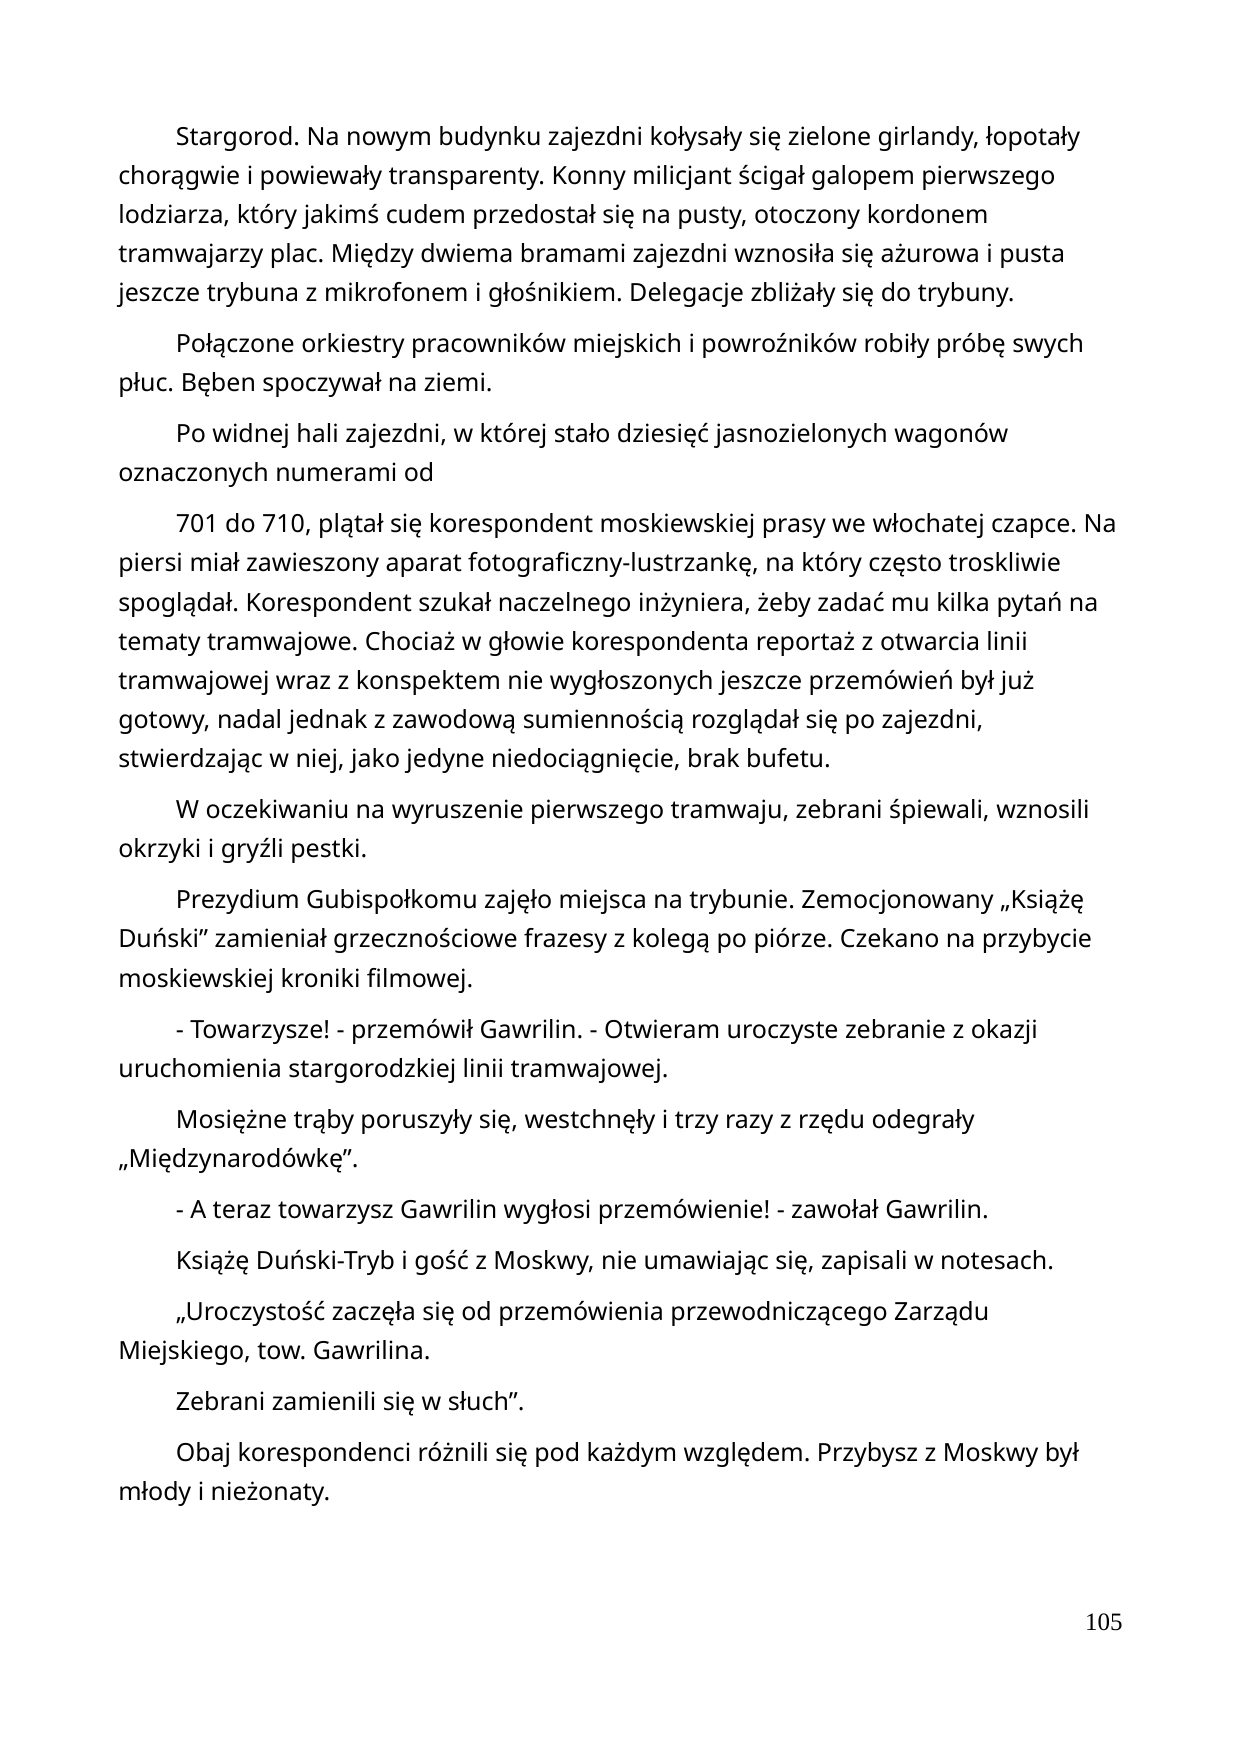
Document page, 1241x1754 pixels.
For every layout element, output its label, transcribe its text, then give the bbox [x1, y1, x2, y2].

text Stargorod. Na nowym budynku zajezdni kołysały się zielone girlandy, łopotały chorągwie i powiewały transparenty. Konny milicjant ścigał galopem pierwszego lodziarza, który jakimś cudem przedostał się na pusty, otoczony kordonem tramwajarzy plac. Między dwiema bramami zajezdni wznosiła się ażurowa i pusta jeszcze trybuna z mikrofonem i głośnikiem. Delegacje zbliżały się do trybuny. [118, 118, 1122, 309]
text Po widnej hali zajezdni, w której stało dziesięć jasnozielonych wagonów oznaczonych numerami od [118, 416, 1122, 489]
text Obaj korespondenci różnili się pod każdym względem. Przybysz z Moskwy był młody i nieżonaty. [118, 1434, 1122, 1508]
text Prezydium Gubispołkomu zajęło miejsca na trybunie. Zemocjonowany „Książę Duński” zamieniał grzecznościowe frazesy z kolegą po piórze. Czekano na przybycie moskiewskiej kroniki filmowej. [118, 882, 1122, 994]
text W oczekiwaniu na wyruszenie pierwszego tramwaju, zebrani śpiewali, wznosili okrzyki i gryźli pestki. [118, 792, 1122, 865]
text Połączone orkiestry pracowników miejskich i powroźników robiły próbę swych płuc. Bęben spoczywał na ziemi. [118, 326, 1122, 399]
text - Towarzysze! - przemówił Gawrilin. - Otwieram uroczyste zebranie z okazji uruchomienia stargorodzkiej linii tramwajowej. [118, 1011, 1122, 1084]
text Książę Duński-Tryb i gość z Moskwy, nie umawiając się, zapisali w notesach. [118, 1242, 1122, 1276]
text Mosiężne trąby poruszyły się, westchnęły i trzy razy z rzędu odegrały „Międzynarodówkę”. [118, 1101, 1122, 1174]
text - A teraz towarzysz Gawrilin wygłosi przemówienie! - zawołał Gawrilin. [118, 1191, 1122, 1226]
text 701 do 710, plątał się korespondent moskiewskiej prasy we włochatej czapce. Na piersi miał zawieszony aparat fotograficzny-lustrzankę, na który często troskliwie spoglądał. Korespondent szukał naczelnego inżyniera, żeby zadać mu kilka pytań na tematy tramwajowe. Chociaż w głowie korespondenta reportaż z otwarcia linii tramwajowej wraz z konspektem nie wygłoszonych jeszcze przemówień był już gotowy, nadal jednak z zawodową sumiennością rozglądał się po zajezdni, stwierdzając w niej, jako jedyne niedociągnięcie, brak bufetu. [118, 506, 1122, 775]
text Zebrani zamienili się w słuch”. [118, 1383, 1122, 1417]
text „Uroczystość zaczęła się od przemówienia przewodniczącego Zarządu Miejskiego, tow. Gawrilina. [118, 1293, 1122, 1367]
